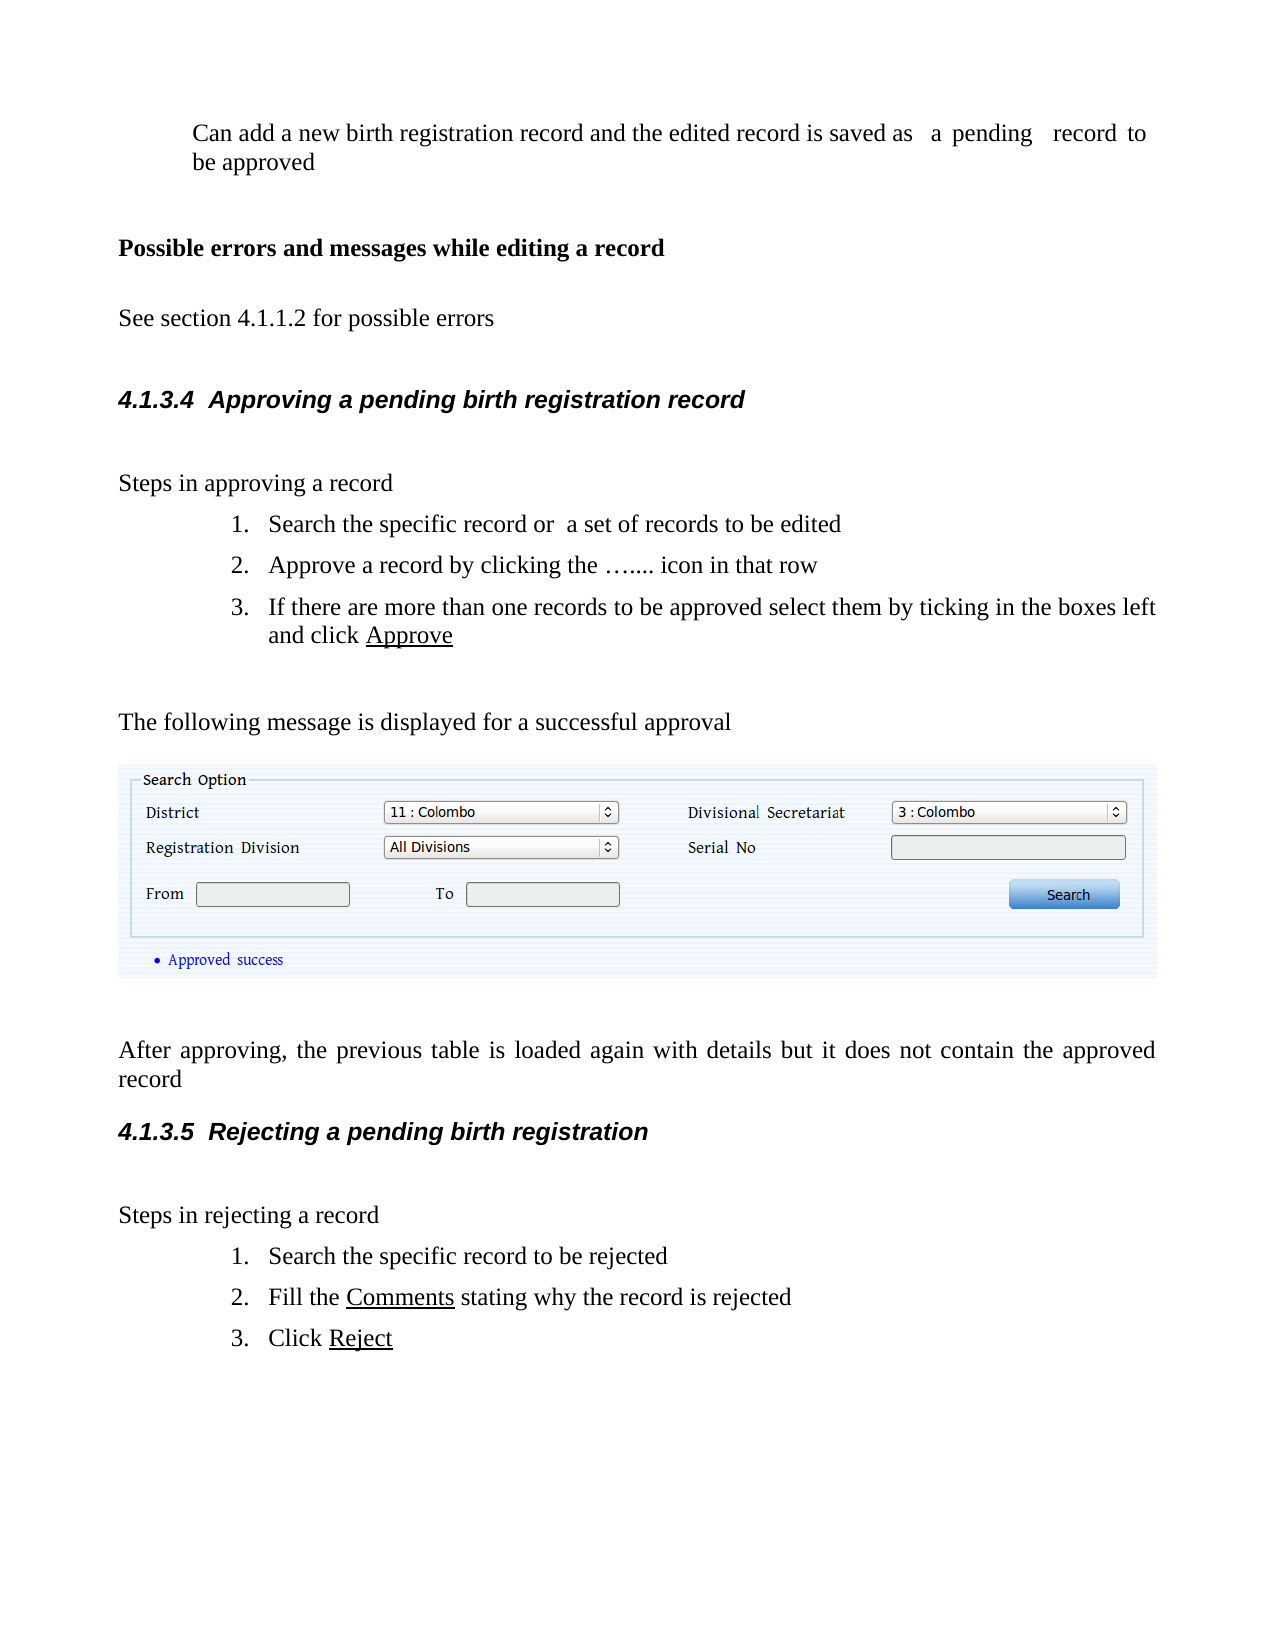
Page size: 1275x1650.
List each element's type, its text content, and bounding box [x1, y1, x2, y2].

text Can add a new birth registration record and the edited record is saved as a pending record to be approved [118, 118, 1157, 176]
list Search the specific record or a set of records to be edited [231, 509, 1157, 538]
list If there are more than one records to be approved select them by ticking in the boxes left and click Approve [231, 592, 1157, 649]
list Search the specific record to be rejected [231, 1241, 1157, 1270]
text See section 4.1.1.2 for possible errors [118, 303, 1157, 332]
text The following message is displayed for a successful approval [118, 707, 1157, 735]
text Possible errors and messages while editing a record [118, 233, 1157, 262]
text Steps in approving a record [118, 468, 1157, 497]
picture [118, 764, 1157, 978]
list Approve a record by clicking the ….... icon in that row [231, 550, 1157, 579]
subtitle Approving a pending birth registration record [118, 386, 1157, 414]
list Click Reject [231, 1323, 1157, 1352]
text Steps in rejecting a record [118, 1200, 1157, 1228]
text After approving, the previous table is loaded again with details but it does not contain the approved record [118, 1035, 1157, 1092]
subtitle Rejecting a pending birth registration [118, 1117, 1157, 1146]
list Fill the Comments stating why the record is rejected [231, 1282, 1157, 1311]
